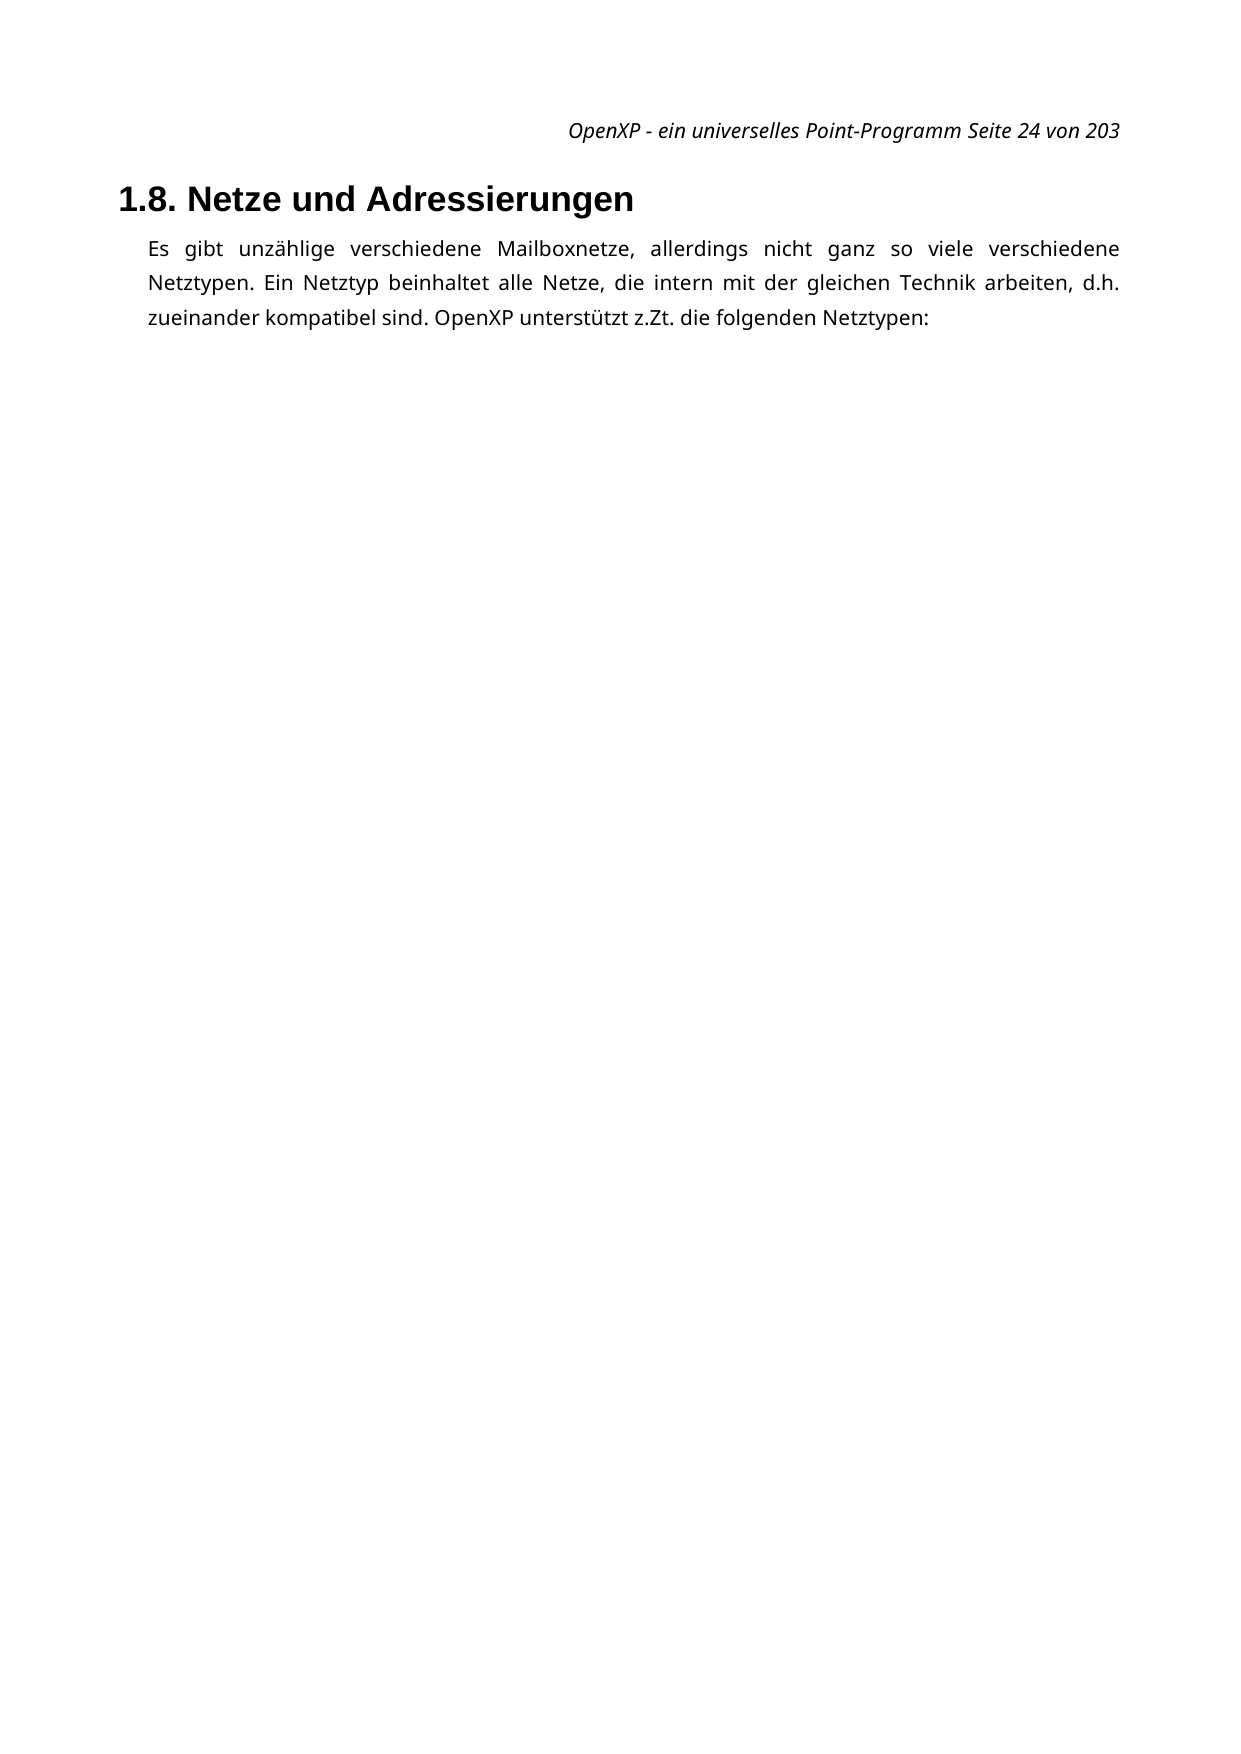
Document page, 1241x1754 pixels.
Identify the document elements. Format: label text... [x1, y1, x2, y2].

text Es gibt unzählige verschiedene Mailboxnetze, allerdings nicht ganz so viele verschiedene Netztypen. Ein Netztyp beinhaltet alle Netze, die intern mit der gleichen Technik arbeiten, d.h. zueinander kompatibel sind. OpenXP unterstützt z.Zt. die folgenden Netztypen: [148, 234, 1122, 331]
subtitle 1.8. Netze und Adressierungen [118, 173, 1122, 219]
